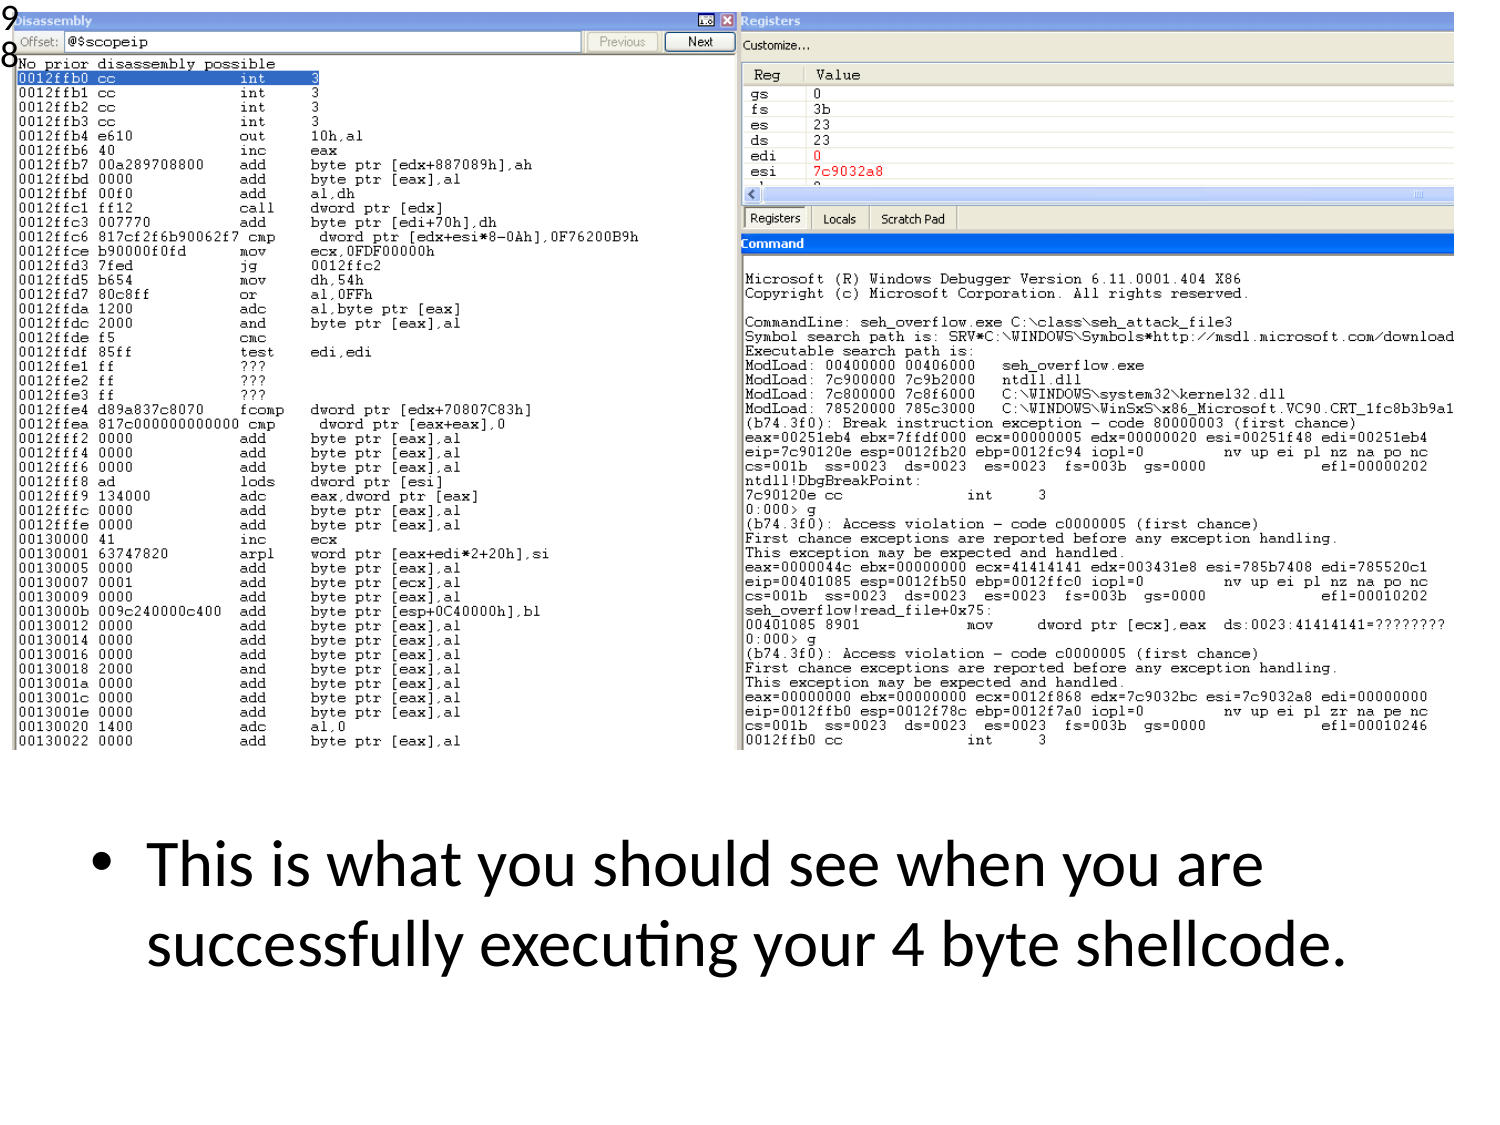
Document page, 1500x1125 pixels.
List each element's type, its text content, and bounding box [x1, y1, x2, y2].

list This is what you should see when you are successfully executing your 4 byte shellcode. [75, 812, 1425, 1063]
picture [12, 12, 1454, 750]
